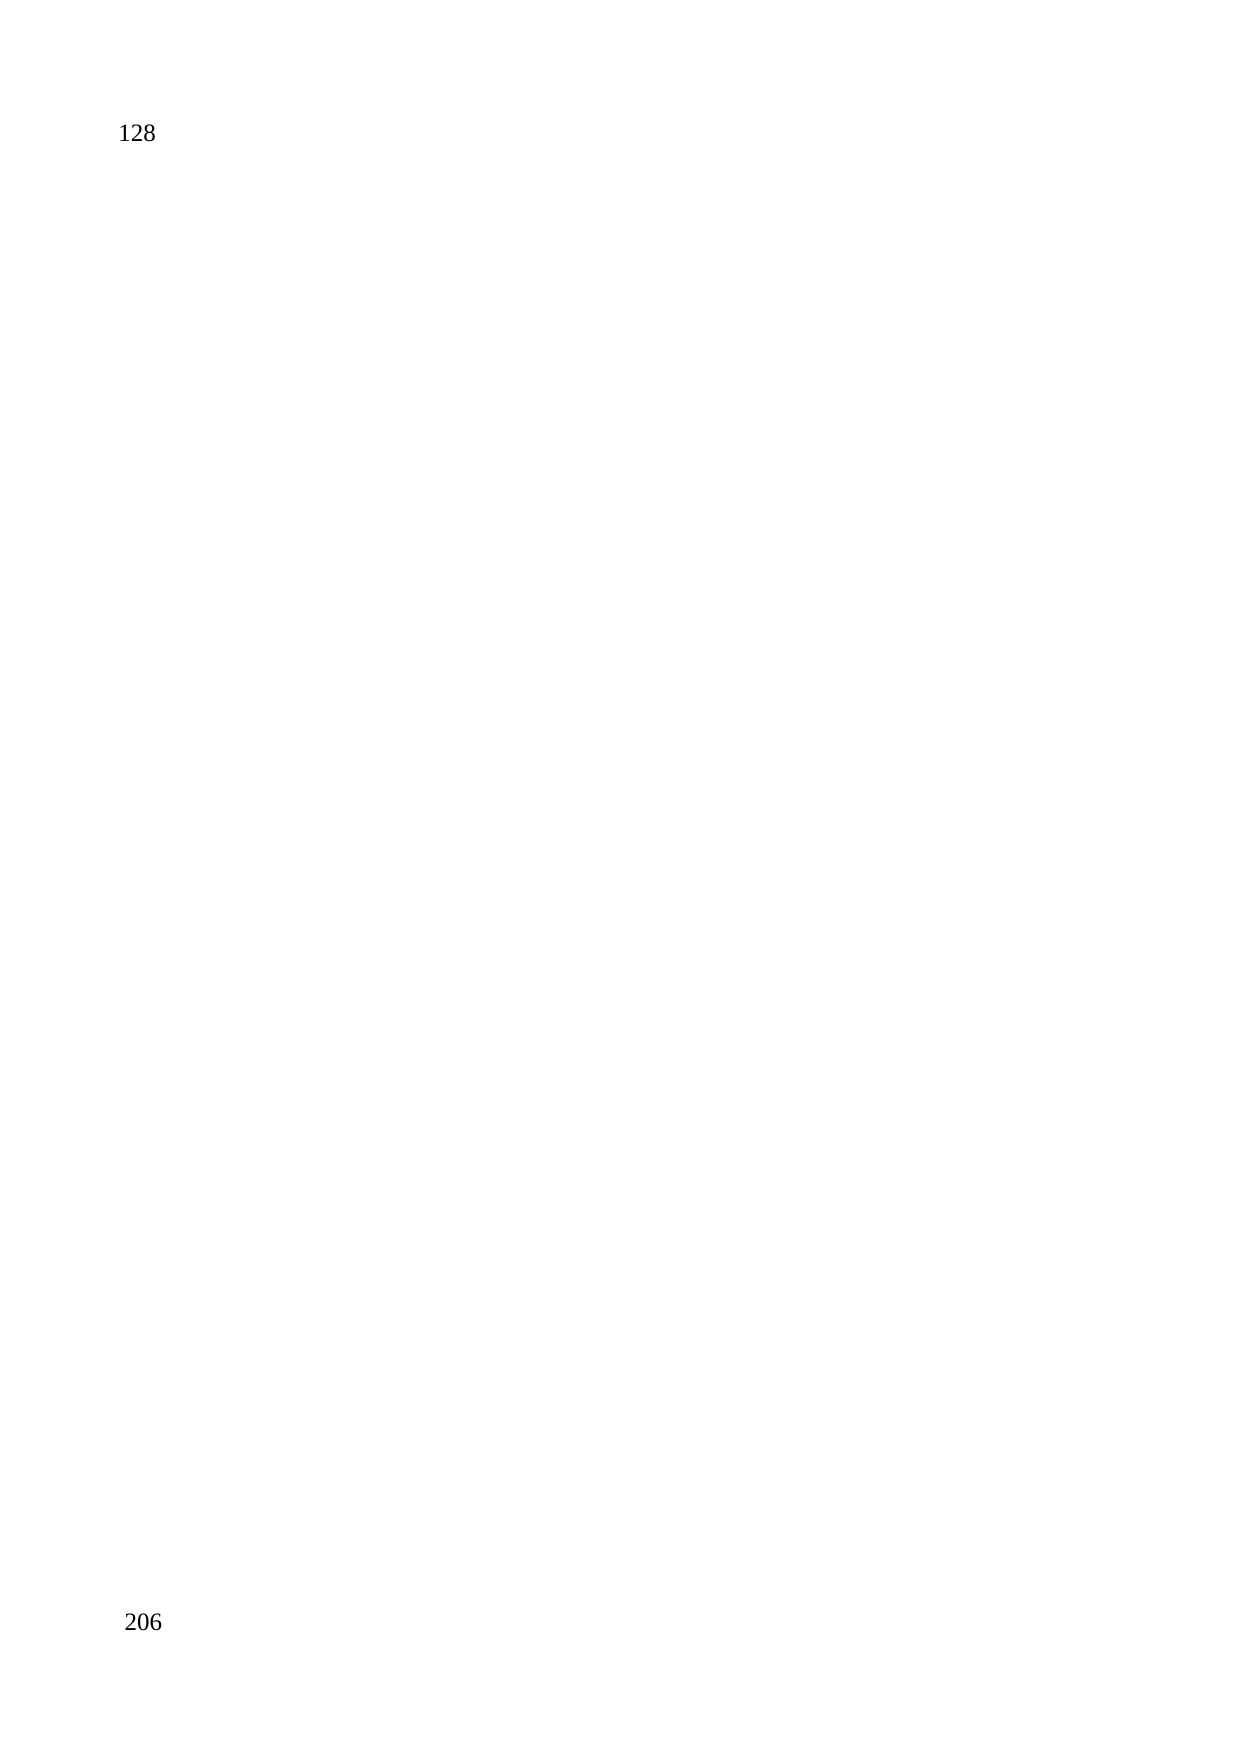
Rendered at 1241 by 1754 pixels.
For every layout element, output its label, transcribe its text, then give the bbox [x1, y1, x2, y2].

text 128 [118, 118, 1122, 147]
